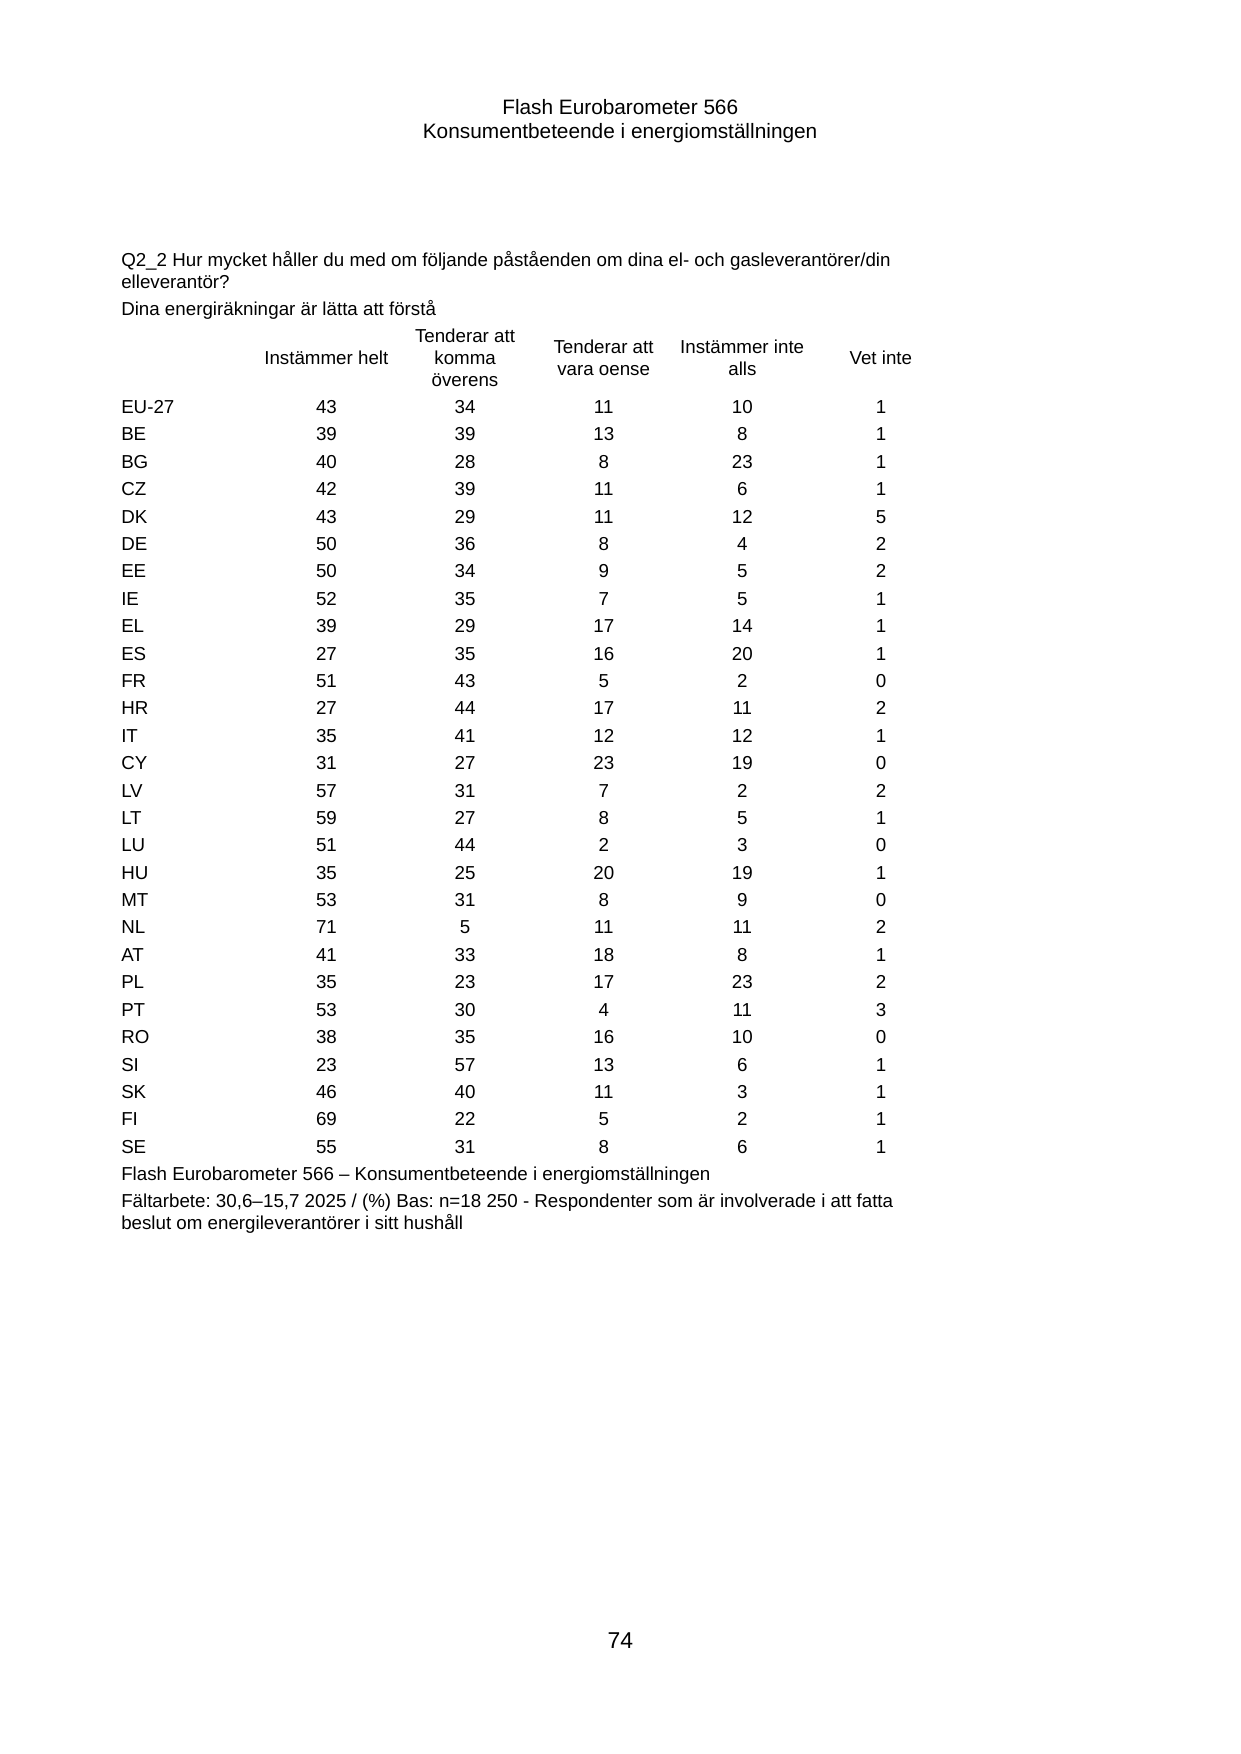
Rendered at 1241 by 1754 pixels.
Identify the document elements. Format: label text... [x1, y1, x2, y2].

table_cell 0 [811, 1023, 950, 1050]
table_cell 9 [534, 557, 673, 585]
table_cell Flash Eurobarometer 566 – Konsumentbeteende i energiomställningen [118, 1160, 950, 1187]
table_cell 1 [811, 448, 950, 475]
table_cell 43 [257, 503, 395, 530]
table_cell 0 [811, 831, 950, 859]
table_cell 27 [257, 640, 395, 667]
table_cell 38 [257, 1023, 395, 1050]
table_cell 2 [811, 914, 950, 941]
table_cell 3 [673, 831, 811, 859]
table_cell 29 [395, 503, 534, 530]
table_cell 27 [395, 749, 534, 776]
table_cell 5 [811, 503, 950, 530]
table_cell LV [118, 776, 257, 804]
table_cell 1 [811, 722, 950, 749]
table_cell 44 [395, 831, 534, 859]
table_cell 8 [534, 448, 673, 475]
table_cell 34 [395, 557, 534, 585]
table_cell 8 [534, 1133, 673, 1160]
table_cell DK [118, 503, 257, 530]
table_cell 31 [395, 886, 534, 913]
table_cell 23 [534, 749, 673, 776]
table_cell 40 [395, 1078, 534, 1105]
table_cell IE [118, 585, 257, 612]
table_cell HU [118, 859, 257, 886]
table_cell 11 [534, 914, 673, 941]
table_cell 1 [811, 475, 950, 502]
table_cell 7 [534, 585, 673, 612]
table_cell Dina energiräkningar är lätta att förstå [118, 295, 950, 322]
table_cell 11 [673, 914, 811, 941]
table_cell 2 [811, 694, 950, 722]
table_cell 4 [673, 530, 811, 557]
table_cell 69 [257, 1105, 395, 1133]
table_cell 8 [673, 941, 811, 968]
table_cell 2 [673, 776, 811, 804]
table_cell 4 [534, 996, 673, 1023]
table_cell 9 [673, 886, 811, 913]
table_cell 39 [395, 420, 534, 448]
table_cell 6 [673, 1133, 811, 1160]
table_cell HR [118, 694, 257, 722]
table_cell 51 [257, 831, 395, 859]
table_cell 46 [257, 1078, 395, 1105]
table_cell 1 [811, 420, 950, 448]
table_cell BE [118, 420, 257, 448]
table_cell 1 [811, 393, 950, 420]
table_cell 2 [673, 1105, 811, 1133]
table_cell 10 [673, 1023, 811, 1050]
table_cell 2 [811, 557, 950, 585]
table_cell 5 [534, 667, 673, 694]
table_cell 3 [673, 1078, 811, 1105]
table_cell 11 [673, 996, 811, 1023]
table_cell 8 [534, 530, 673, 557]
table_cell 12 [673, 503, 811, 530]
table_cell 2 [811, 776, 950, 804]
table_cell 0 [811, 667, 950, 694]
table_cell 3 [811, 996, 950, 1023]
table_cell 0 [811, 886, 950, 913]
table_cell 31 [395, 776, 534, 804]
table_cell 2 [811, 530, 950, 557]
table_cell 11 [534, 393, 673, 420]
table_cell 18 [534, 941, 673, 968]
table_cell 11 [673, 694, 811, 722]
table_cell SK [118, 1078, 257, 1105]
table_cell 35 [257, 722, 395, 749]
table_cell 39 [395, 475, 534, 502]
table_cell 10 [673, 393, 811, 420]
table_cell 5 [673, 804, 811, 831]
table_cell 31 [395, 1133, 534, 1160]
table_cell 23 [673, 968, 811, 996]
table_cell 1 [811, 585, 950, 612]
table_cell LT [118, 804, 257, 831]
table_cell 5 [395, 914, 534, 941]
table_cell 19 [673, 749, 811, 776]
table_cell 43 [395, 667, 534, 694]
table_cell 12 [534, 722, 673, 749]
table_cell 25 [395, 859, 534, 886]
table_cell 71 [257, 914, 395, 941]
table_cell 57 [257, 776, 395, 804]
table_cell LU [118, 831, 257, 859]
table_cell 57 [395, 1050, 534, 1078]
table_cell 1 [811, 1050, 950, 1078]
table_cell MT [118, 886, 257, 913]
table_cell 7 [534, 776, 673, 804]
table_cell 6 [673, 1050, 811, 1078]
table_cell 40 [257, 448, 395, 475]
table_cell 39 [257, 420, 395, 448]
table_cell 23 [257, 1050, 395, 1078]
table_cell 43 [257, 393, 395, 420]
table_cell 23 [673, 448, 811, 475]
table_cell 39 [257, 612, 395, 639]
table_cell EE [118, 557, 257, 585]
table_cell 42 [257, 475, 395, 502]
table_cell 8 [534, 886, 673, 913]
table_cell 1 [811, 859, 950, 886]
table_cell PT [118, 996, 257, 1023]
table_cell 27 [395, 804, 534, 831]
table_cell 50 [257, 557, 395, 585]
table_cell IT [118, 722, 257, 749]
table_cell 1 [811, 640, 950, 667]
table_cell 5 [534, 1105, 673, 1133]
table_cell AT [118, 941, 257, 968]
table_cell 51 [257, 667, 395, 694]
table_cell 35 [395, 1023, 534, 1050]
table_header Q2_2 Hur mycket håller du med om följande påståenden om dina el- och gasleverantörer/din elleverantör? [118, 246, 950, 295]
table_cell FR [118, 667, 257, 694]
table_cell Tenderar att vara oense [534, 323, 673, 393]
table_cell FI [118, 1105, 257, 1133]
table_cell 31 [257, 749, 395, 776]
table_cell Instämmer inte alls [673, 323, 811, 393]
table_cell 35 [395, 640, 534, 667]
table_cell 52 [257, 585, 395, 612]
table_cell 8 [534, 804, 673, 831]
table_cell 16 [534, 640, 673, 667]
table_cell 53 [257, 886, 395, 913]
table_cell Tenderar att komma överens [395, 323, 534, 393]
table_cell 13 [534, 1050, 673, 1078]
table_cell 41 [257, 941, 395, 968]
table_cell 55 [257, 1133, 395, 1160]
table_cell Fältarbete: 30,6–15,7 2025 / (%) Bas: n=18 250 - Respondenter som är involverade i att fatta beslut om energileverantörer i sitt hushåll [118, 1188, 950, 1236]
table_cell [118, 323, 257, 393]
table_cell 5 [673, 557, 811, 585]
table_cell 11 [534, 1078, 673, 1105]
table_cell 50 [257, 530, 395, 557]
table_cell 35 [395, 585, 534, 612]
table_cell 30 [395, 996, 534, 1023]
table_cell 6 [673, 475, 811, 502]
table_cell PL [118, 968, 257, 996]
table_cell 13 [534, 420, 673, 448]
table_cell ES [118, 640, 257, 667]
table_cell 17 [534, 968, 673, 996]
table_cell RO [118, 1023, 257, 1050]
table_cell 11 [534, 475, 673, 502]
table_cell SI [118, 1050, 257, 1078]
table_cell DE [118, 530, 257, 557]
table_cell 16 [534, 1023, 673, 1050]
table_cell 34 [395, 393, 534, 420]
table_cell 19 [673, 859, 811, 886]
table_cell 2 [673, 667, 811, 694]
table_cell BG [118, 448, 257, 475]
table_cell CZ [118, 475, 257, 502]
table_cell 8 [673, 420, 811, 448]
table_cell 20 [534, 859, 673, 886]
table_cell 35 [257, 968, 395, 996]
table_cell 5 [673, 585, 811, 612]
table_cell 1 [811, 1078, 950, 1105]
table_cell 12 [673, 722, 811, 749]
table_cell 20 [673, 640, 811, 667]
table_cell 23 [395, 968, 534, 996]
table_cell 35 [257, 859, 395, 886]
table_cell 2 [811, 968, 950, 996]
table_cell 11 [534, 503, 673, 530]
table_cell 2 [534, 831, 673, 859]
table_cell 53 [257, 996, 395, 1023]
table_cell 14 [673, 612, 811, 639]
table_cell EU-27 [118, 393, 257, 420]
table_cell 17 [534, 612, 673, 639]
table_cell 0 [811, 749, 950, 776]
table_cell 1 [811, 1105, 950, 1133]
table_cell 1 [811, 941, 950, 968]
table_cell EL [118, 612, 257, 639]
table_cell 27 [257, 694, 395, 722]
table_cell 33 [395, 941, 534, 968]
table_cell Vet inte [811, 323, 950, 393]
table_cell Instämmer helt [257, 323, 395, 393]
table_cell 41 [395, 722, 534, 749]
table_cell 1 [811, 804, 950, 831]
table_cell 28 [395, 448, 534, 475]
table_cell 1 [811, 1133, 950, 1160]
table_cell NL [118, 914, 257, 941]
table_cell 29 [395, 612, 534, 639]
table_cell 44 [395, 694, 534, 722]
table_cell 36 [395, 530, 534, 557]
table_cell 22 [395, 1105, 534, 1133]
table_cell 1 [811, 612, 950, 639]
table_cell 59 [257, 804, 395, 831]
table_cell SE [118, 1133, 257, 1160]
table_cell 17 [534, 694, 673, 722]
table_cell CY [118, 749, 257, 776]
